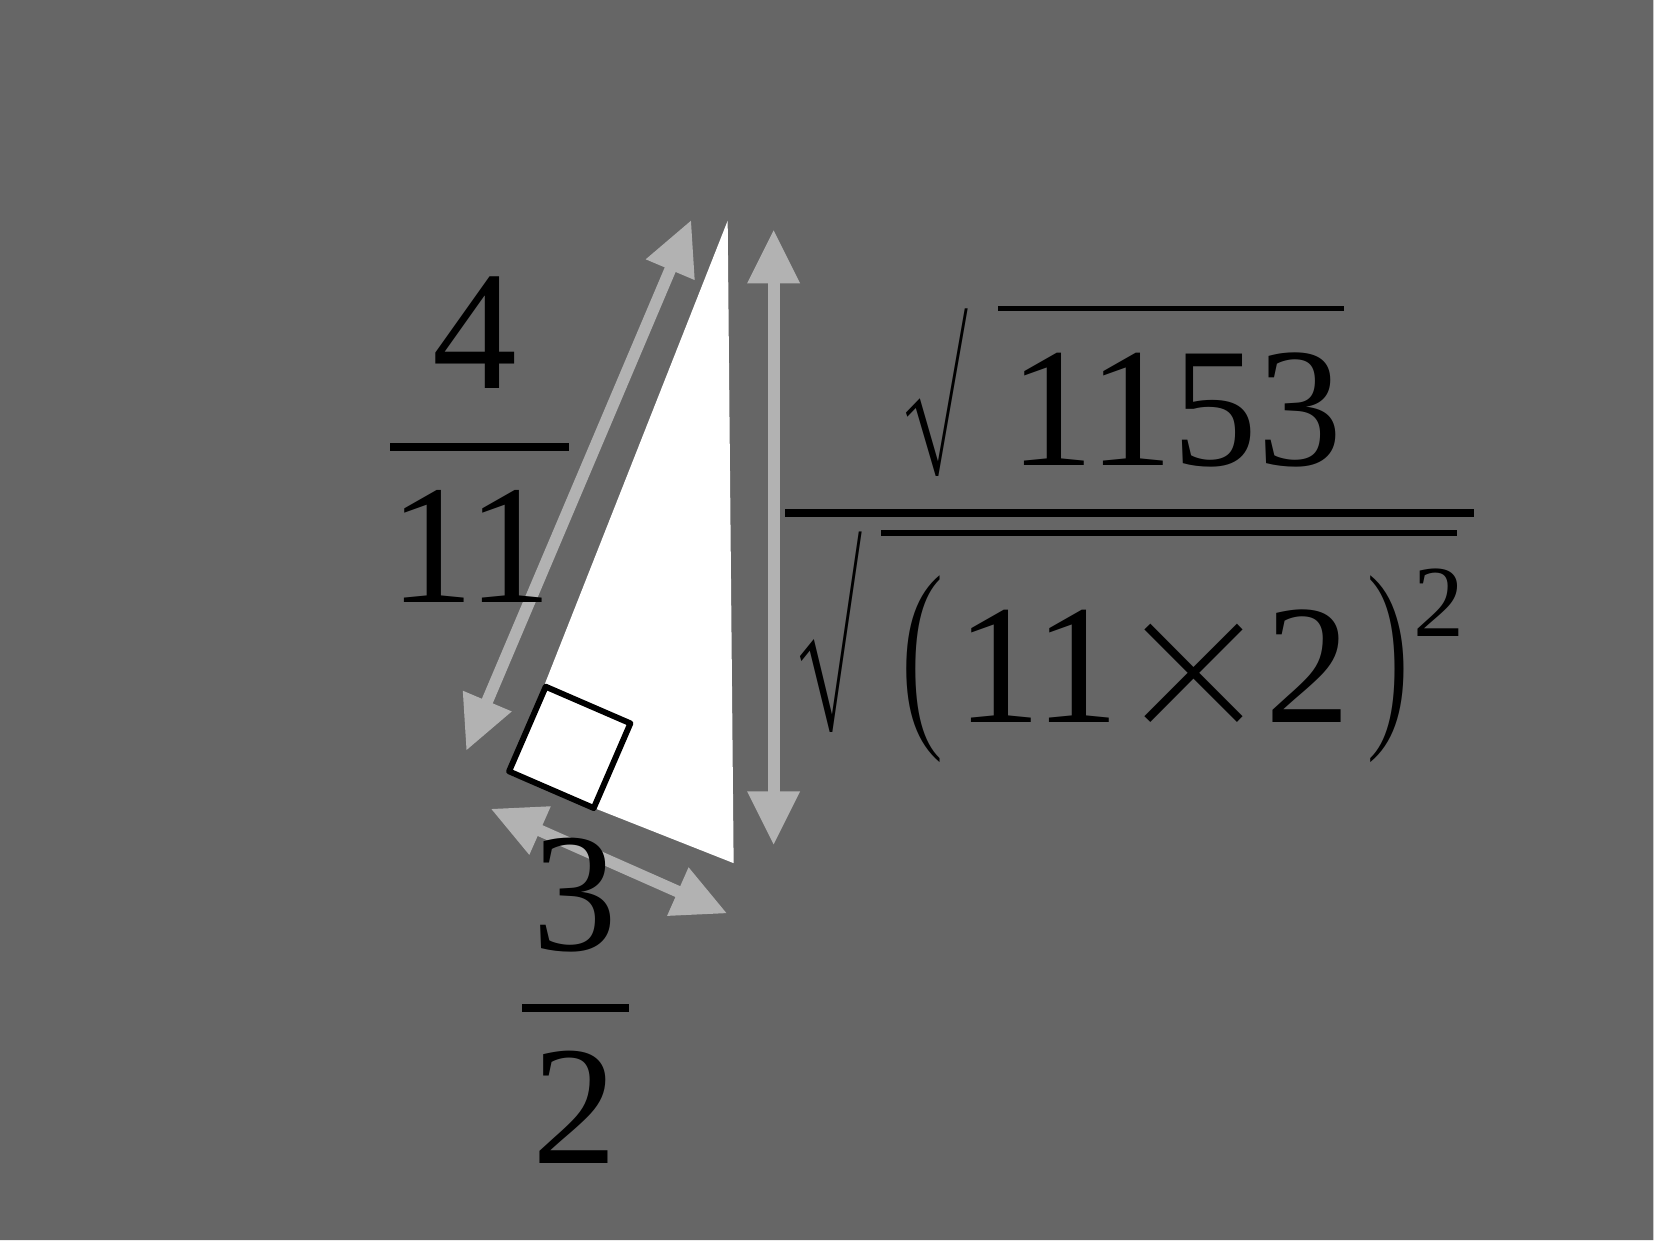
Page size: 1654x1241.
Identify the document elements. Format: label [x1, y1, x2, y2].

chart [336, 240, 614, 644]
chart [469, 801, 674, 1205]
text_box [0, 0, 1654, 1241]
chart [732, 295, 1519, 770]
